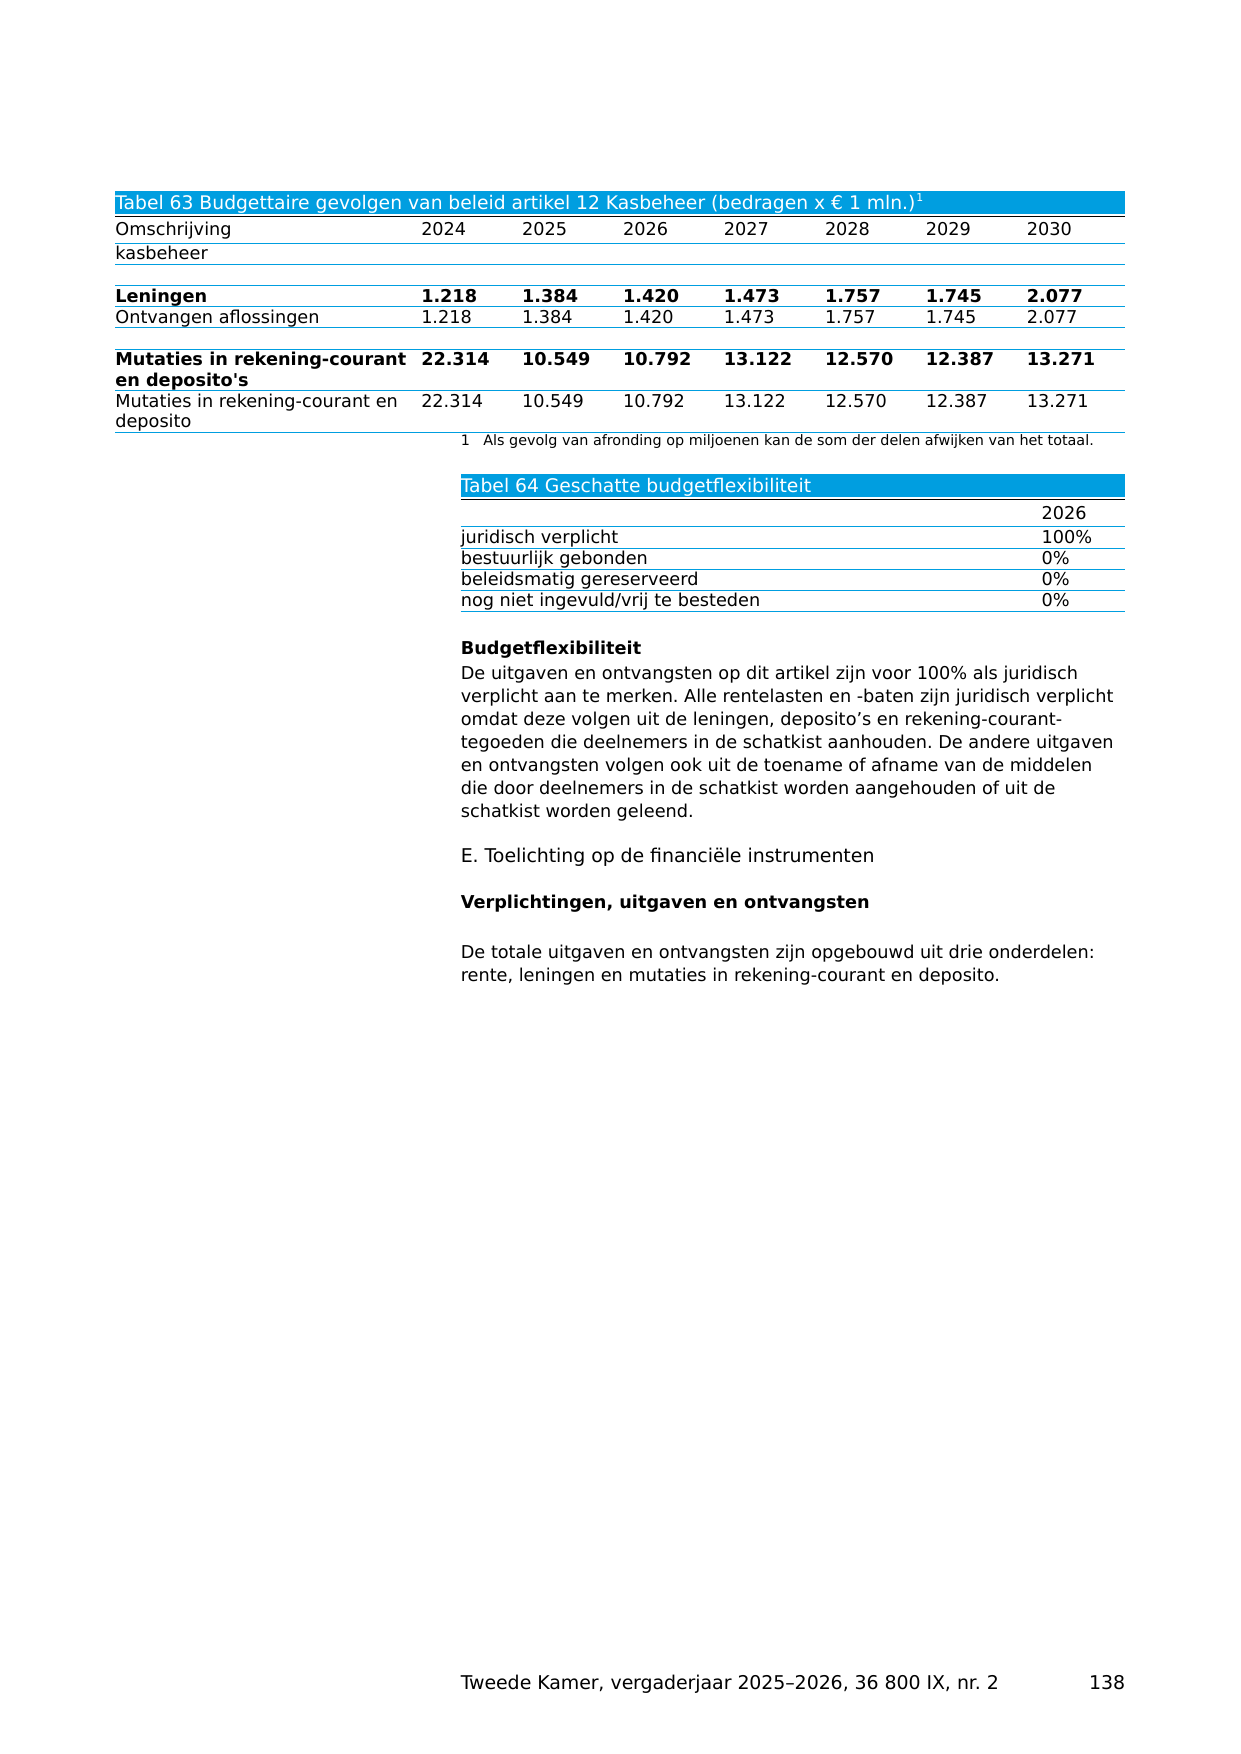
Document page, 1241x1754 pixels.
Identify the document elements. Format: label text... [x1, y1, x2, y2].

table_cell [418, 244, 519, 264]
table_cell 10.792 [620, 350, 721, 390]
table_cell [1024, 328, 1125, 348]
text Budgetflexibiliteit [461, 636, 1125, 659]
table_cell 1.420 [620, 286, 721, 306]
table_cell 0% [1039, 591, 1125, 611]
list Als gevolg van afronding op miljoenen kan de som der delen afwijken van het totaal. [461, 433, 1125, 449]
table_cell [822, 265, 923, 285]
table_cell 2029 [923, 217, 1024, 243]
table_cell 10.549 [519, 350, 620, 390]
table_cell [1024, 265, 1125, 285]
table_cell 1.384 [519, 286, 620, 306]
table_cell [822, 328, 923, 348]
table_cell [620, 265, 721, 285]
table_cell [721, 265, 822, 285]
text De totale uitgaven en ontvangsten zijn opgebouwd uit drie onderdelen: rente, leningen en mutaties in rekening-courant en deposito. [461, 940, 1125, 986]
table_cell kasbeheer [115, 244, 418, 264]
table_cell [721, 328, 822, 348]
table_cell 13.271 [1024, 391, 1125, 432]
table_cell [418, 328, 519, 348]
table_cell 2027 [721, 217, 822, 243]
table_cell 1.420 [620, 307, 721, 327]
table_cell Leningen [115, 286, 418, 306]
table_cell 12.570 [822, 391, 923, 432]
table_cell 13.271 [1024, 350, 1125, 390]
table_cell 1.473 [721, 307, 822, 327]
table_cell 12.387 [923, 350, 1024, 390]
table_cell bestuurlijk gebonden [461, 549, 1038, 568]
table_cell 2026 [1039, 500, 1125, 526]
table_cell 1.218 [418, 286, 519, 306]
table_cell beleidsmatig gereserveerd [461, 570, 1038, 590]
table_cell [923, 265, 1024, 285]
table_cell 100% [1039, 527, 1125, 547]
table_cell 2026 [620, 217, 721, 243]
table_cell Mutaties in rekening-courant en deposito [115, 391, 418, 432]
table_cell 0% [1039, 570, 1125, 590]
table_cell Mutaties in rekening-courant en deposito's [115, 350, 418, 390]
table_cell [923, 244, 1024, 264]
table_cell [1024, 244, 1125, 264]
table_cell nog niet ingevuld/vrij te besteden [461, 591, 1038, 611]
table_cell 1.218 [418, 307, 519, 327]
table_cell 13.122 [721, 350, 822, 390]
table_cell 1.757 [822, 307, 923, 327]
table_cell [461, 500, 1038, 526]
table_cell 2028 [822, 217, 923, 243]
table_cell [519, 244, 620, 264]
text De uitgaven en ontvangsten op dit artikel zijn voor 100% als juridisch verplicht aan te merken. Alle rentelasten en -baten zijn juridisch verplicht omdat deze volgen uit de leningen, deposito’s en rekening-courant-tegoeden die deelnemers in de schatkist aanhouden. De andere uitgaven en ontvangsten volgen ook uit de toename of afname van de middelen die door deelnemers in de schatkist worden aangehouden of uit de schatkist worden geleend. [461, 661, 1125, 822]
table_cell [418, 265, 519, 285]
table_cell Ontvangen aflossingen [115, 307, 418, 327]
table_cell 22.314 [418, 391, 519, 432]
table_cell 0% [1039, 549, 1125, 568]
table_cell [620, 244, 721, 264]
table_cell 1.384 [519, 307, 620, 327]
table_cell 22.314 [418, 350, 519, 390]
table_cell 1.745 [923, 307, 1024, 327]
table_cell [822, 244, 923, 264]
table_cell 12.570 [822, 350, 923, 390]
table_cell [620, 328, 721, 348]
table_cell 2030 [1024, 217, 1125, 243]
table_cell 2025 [519, 217, 620, 243]
text Verplichtingen, uitgaven en ontvangsten [461, 890, 1125, 913]
title E. Toelichting op de financiële instrumenten [461, 845, 1125, 867]
table_cell 1.745 [923, 286, 1024, 306]
table_cell [115, 265, 418, 285]
table_cell [519, 265, 620, 285]
table_cell juridisch verplicht [461, 527, 1038, 547]
table_cell [923, 328, 1024, 348]
table_cell [721, 244, 822, 264]
table_cell [115, 328, 418, 348]
table_cell [519, 328, 620, 348]
table_cell 10.792 [620, 391, 721, 432]
table_cell 10.549 [519, 391, 620, 432]
table_cell 2.077 [1024, 307, 1125, 327]
table_cell 12.387 [923, 391, 1024, 432]
table_cell Omschrijving [115, 217, 418, 243]
table_cell 2024 [418, 217, 519, 243]
table_cell 1.473 [721, 286, 822, 306]
table_cell 2.077 [1024, 286, 1125, 306]
table_cell 1.757 [822, 286, 923, 306]
table_cell 13.122 [721, 391, 822, 432]
